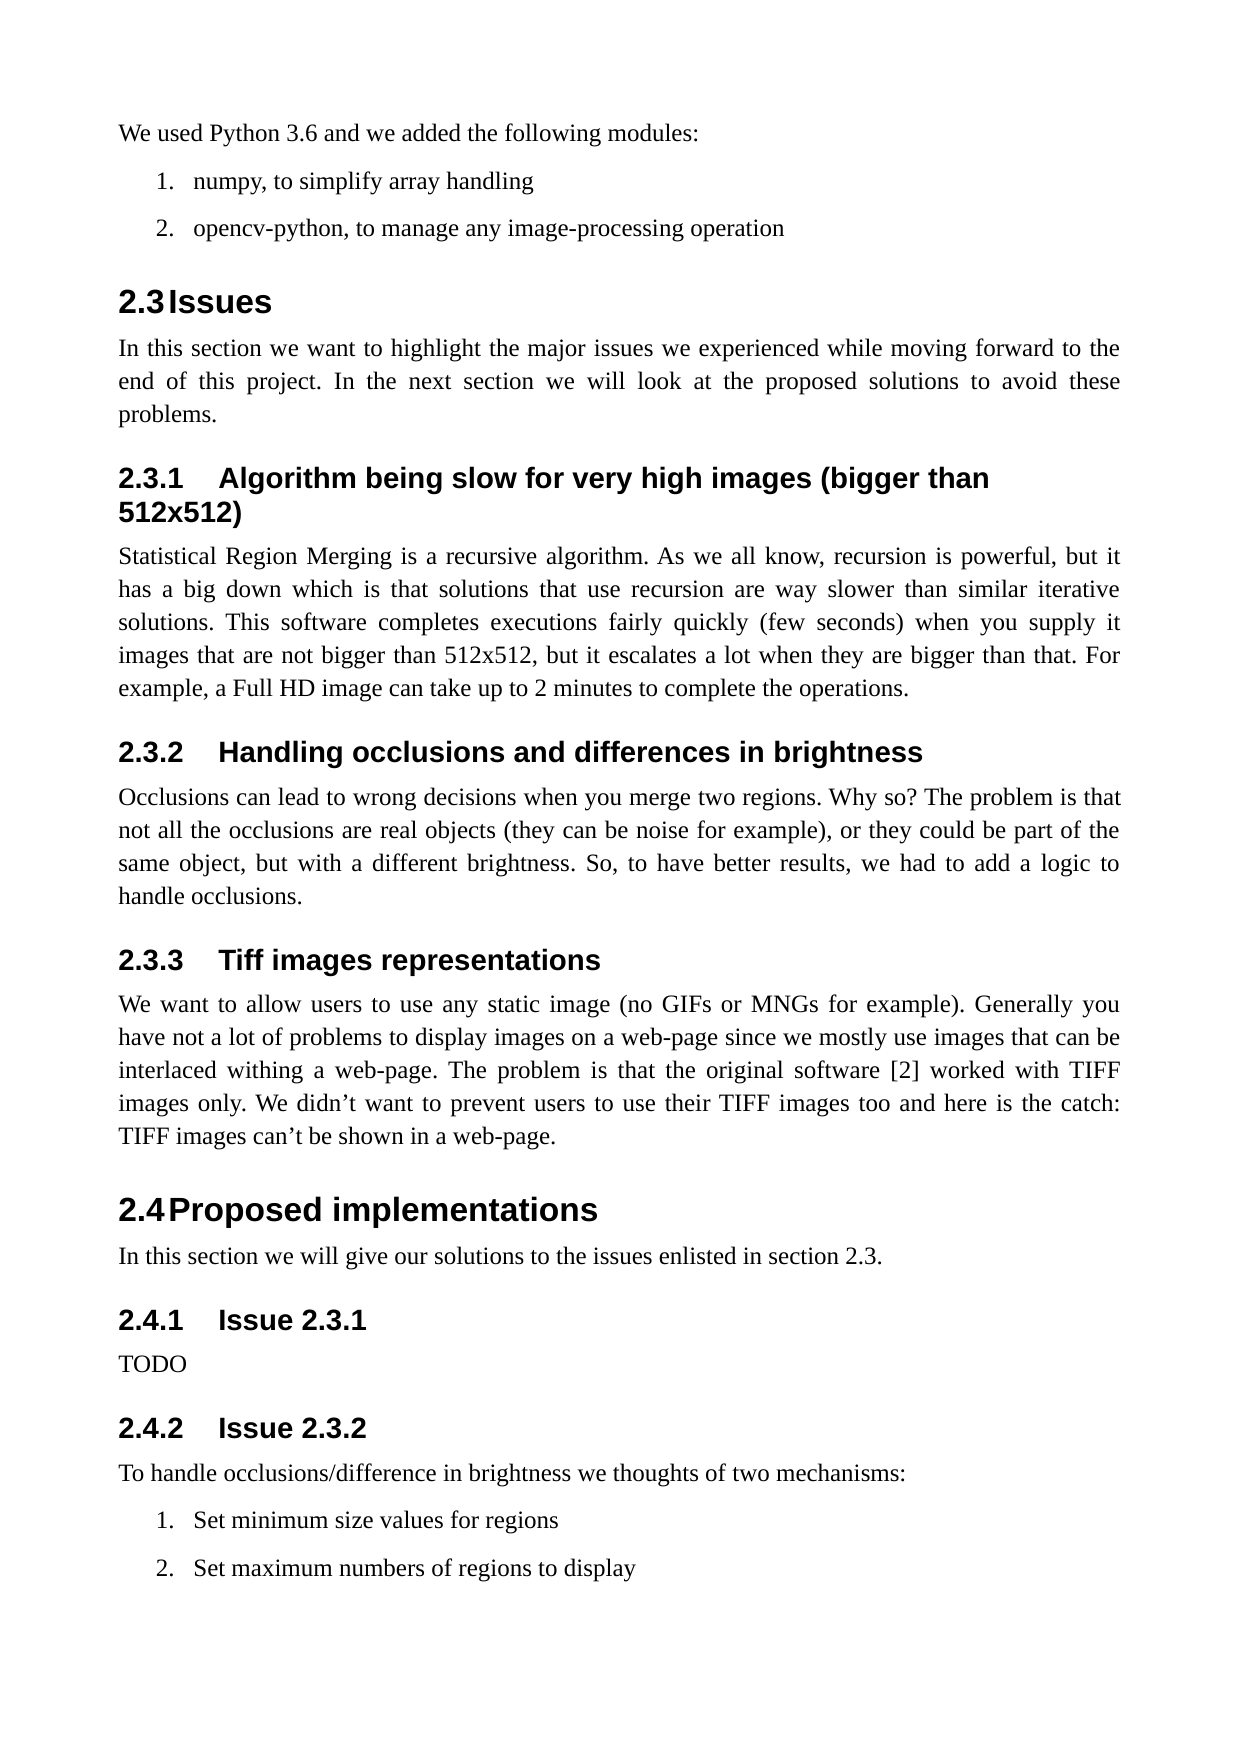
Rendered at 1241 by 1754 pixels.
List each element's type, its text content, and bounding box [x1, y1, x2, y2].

text To handle occlusions/difference in brightness we thoughts of two mechanisms: [118, 1458, 1122, 1486]
text In this section we want to highlight the major issues we experienced while moving forward to the end of this project. In the next section we will look at the proposed solutions to avoid these problems. [118, 333, 1122, 428]
subtitle Issue 2.3.2 [118, 1411, 1122, 1445]
text We want to allow users to use any static image (no GIFs or MNGs for example). Generally you have not a lot of problems to display images on a web-page since we mostly use images that can be interlaced withing a web-page. The problem is that the original software [2] worked with TIFF images only. We didn’t want to prevent users to use their TIFF images too and here is the catch: TIFF images can’t be shown in a web-page. [118, 989, 1122, 1150]
list opencv-python, to manage any image-processing operation [156, 213, 1122, 242]
subtitle Tiff images representations [118, 943, 1122, 977]
subtitle Algorithm being slow for very high images (bigger than 512x512) [118, 461, 1122, 529]
subtitle Handling occlusions and differences in brightness [118, 735, 1122, 769]
text We used Python 3.6 and we added the following modules: [118, 118, 1122, 147]
text Statistical Region Merging is a recursive algorithm. As we all know, recursion is powerful, but it has a big down which is that solutions that use recursion are way slower than similar iterative solutions. This software completes executions fairly quickly (few seconds) when you supply it images that are not bigger than 512x512, but it escalates a lot when they are bigger than that. For example, a Full HD image can take up to 2 minutes to complete the operations. [118, 541, 1122, 702]
list Set maximum numbers of regions to display [156, 1553, 1122, 1582]
text Occlusions can lead to wrong decisions when you merge two regions. Why so? The problem is that not all the occlusions are real objects (they can be noise for example), or they could be part of the same object, but with a different brightness. So, to have better results, we had to add a logic to handle occlusions. [118, 782, 1122, 909]
list Set minimum size values for regions [156, 1505, 1122, 1534]
text In this section we will give our solutions to the issues enlisted in section 2.3. [118, 1241, 1122, 1269]
subtitle Issue 2.3.1 [118, 1303, 1122, 1337]
text TODO [118, 1349, 1122, 1378]
subtitle Proposed implementations [118, 1190, 1122, 1228]
list numpy, to simplify array handling [156, 166, 1122, 194]
subtitle Issues [118, 282, 1122, 320]
